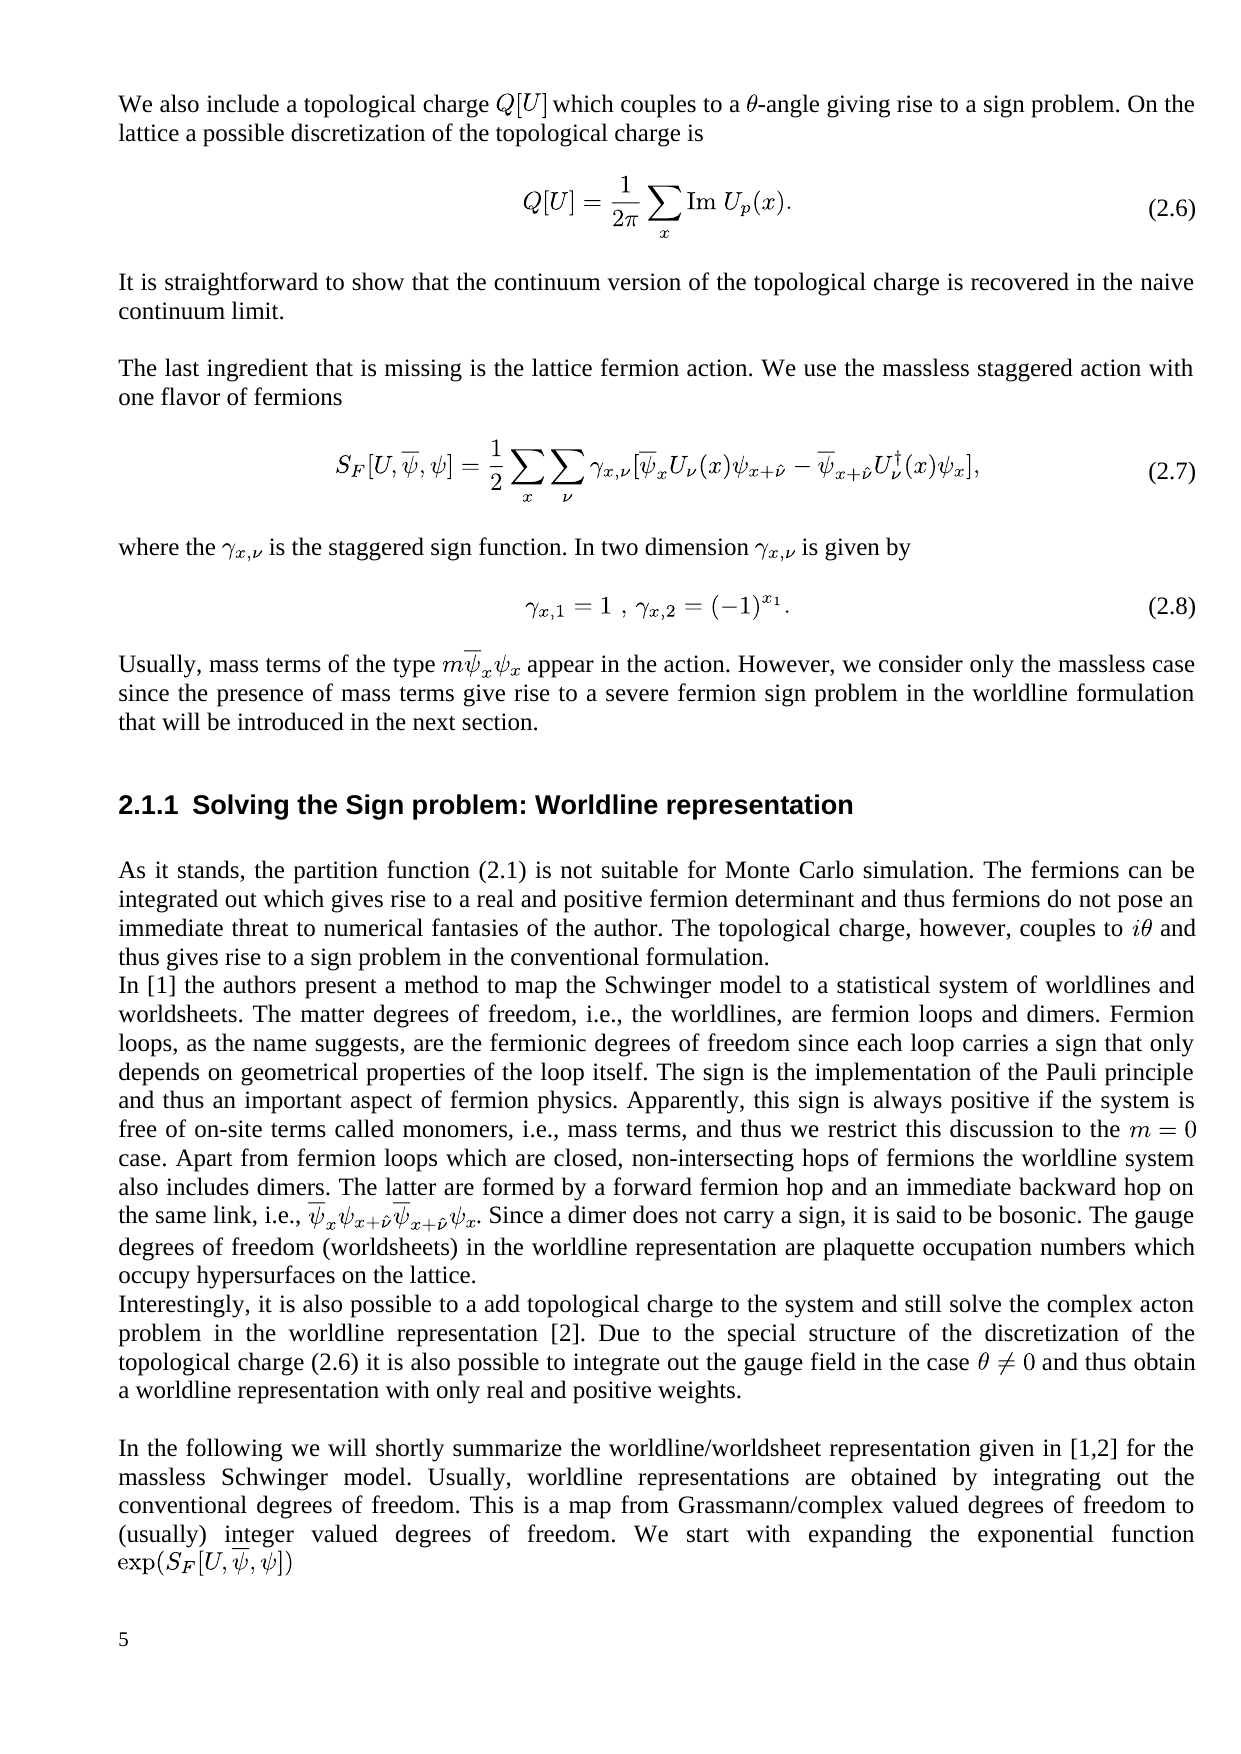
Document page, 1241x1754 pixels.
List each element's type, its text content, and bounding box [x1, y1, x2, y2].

text (2.7) [498, 439, 1196, 502]
text (2.8) [118, 590, 1196, 620]
text As it stands, the partition function (2.1) is not suitable for Monte Carlo simulation. The fermions can be integrated out which gives rise to a real and positive fermion determinant and thus fermions do not pose an immediate threat to numerical fantasies of the author. The topological charge, however, couples to and thus gives rise to a sign problem in the conventional formulation. [118, 856, 1196, 971]
text where the is the staggered sign function. In two dimension is given by [118, 531, 1196, 562]
text The last ingredient that is missing is the lattice fermion action. We use the massless staggered action with one flavor of fermions [118, 353, 1196, 411]
text [118, 176, 659, 238]
text In the following we will shortly summarize the worldline/worldsheet representation given in [1,2] for the massless Schwinger model. Usually, worldline representations are obtained by integrating out the conventional degrees of freedom. This is a map from Grassmann/complex valued degrees of freedom to (usually) integer valued degrees of freedom. We start with expanding the exponential function [118, 1433, 1196, 1577]
text (2.6) [668, 176, 1196, 238]
text We also include a topological charge which couples to a -angle giving rise to a sign problem. On the lattice a possible discretization of the topological charge is [118, 89, 1196, 147]
text [118, 439, 523, 502]
text It is straightforward to show that the continuum version of the topological charge is recovered in the naive continuum limit. [118, 267, 1196, 324]
text In [1] the authors present a method to map the Schwinger model to a statistical system of worldlines and worldsheets. The matter degrees of freedom, i.e., the worldlines, are fermion loops and dimers. Fermion loops, as the name suggests, are the fermionic degrees of freedom since each loop carries a sign that only depends on geometrical properties of the loop itself. The sign is the implementation of the Pauli principle and thus an important aspect of fermion physics. Apparently, this sign is always positive if the system is free of on-site terms called monomers, i.e., mass terms, and thus we restrict this discussion to the case. Apart from fermion loops which are closed, non-intersecting hops of fermions the worldline system also includes dimers. The latter are formed by a forward fermion hop and an immediate backward hop on the same link, i.e., . Since a dimer does not carry a sign, it is said to be bosonic. The gauge degrees of freedom (worldsheets) in the worldline representation are plaquette occupation numbers which occupy hypersurfaces on the lattice. [118, 971, 1196, 1289]
text Usually, mass terms of the type appear in the action. However, we consider only the massless case since the presence of mass terms give rise to a severe fermion sign problem in the worldline formulation that will be introduced in the next section. [118, 649, 1196, 736]
text Interestingly, it is also possible to a add topological charge to the system and still solve the complex acton problem in the worldline representation [2]. Due to the special structure of the discretization of the topological charge (2.6) it is also possible to integrate out the gauge field in the case and thus obtain a worldline representation with only real and positive weights. [118, 1289, 1196, 1404]
subtitle Solving the Sign problem: Worldline representation [118, 789, 1196, 821]
